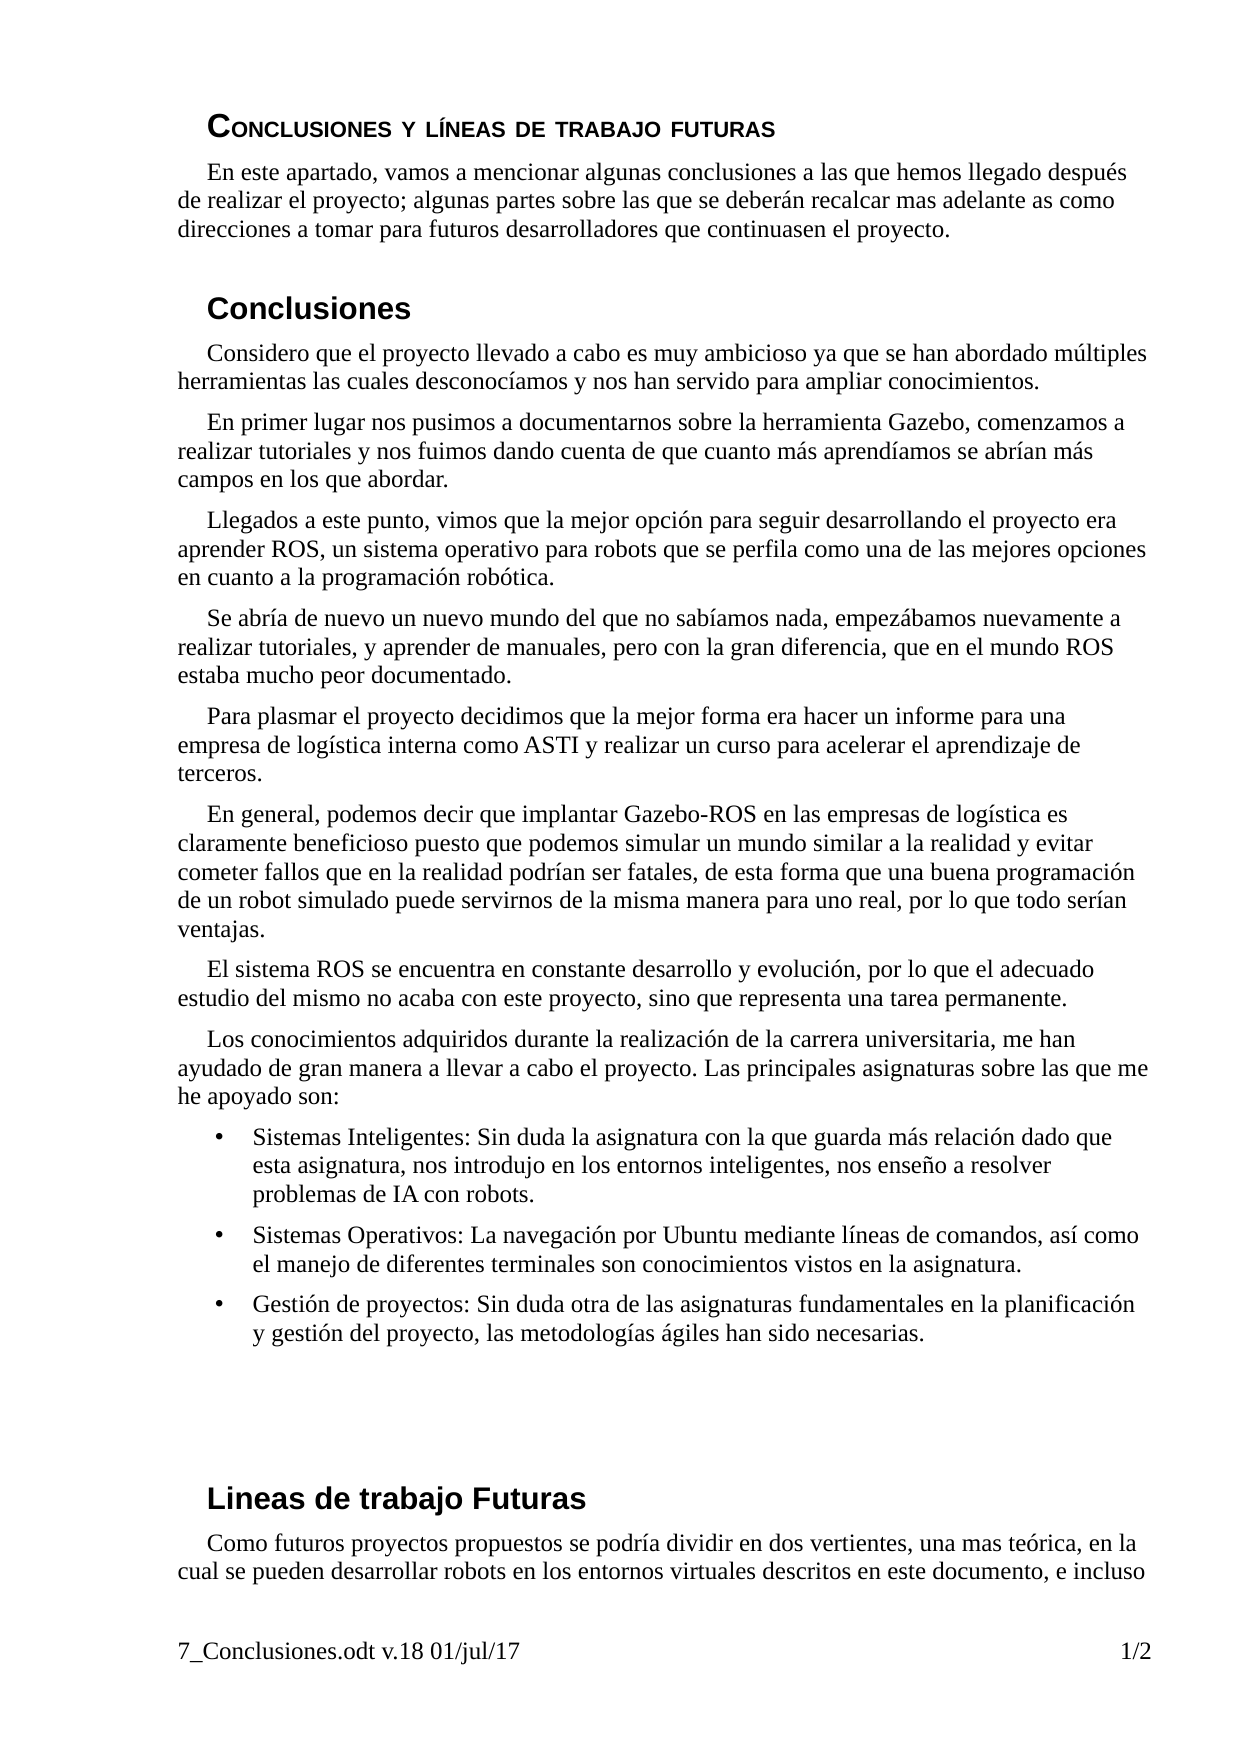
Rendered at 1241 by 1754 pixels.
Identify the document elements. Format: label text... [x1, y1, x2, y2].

text Los conocimientos adquiridos durante la realización de la carrera universitaria, me han ayudado de gran manera a llevar a cabo el proyecto. Las principales asignaturas sobre las que me he apoyado son: [177, 1024, 1152, 1110]
text En este apartado, vamos a mencionar algunas conclusiones a las que hemos llegado después de realizar el proyecto; algunas partes sobre las que se deberán recalcar mas adelante as como direcciones a tomar para futuros desarrolladores que continuasen el proyecto. [177, 157, 1152, 243]
text Para plasmar el proyecto decidimos que la mejor forma era hacer un informe para una empresa de logística interna como ASTI y realizar un curso para acelerar el aprendizaje de terceros. [177, 701, 1152, 787]
text Llegados a este punto, vimos que la mejor opción para seguir desarrollando el proyecto era aprender ROS, un sistema operativo para robots que se perfila como una de las mejores opciones en cuanto a la programación robótica. [177, 505, 1152, 591]
text Como futuros proyectos propuestos se podría dividir en dos vertientes, una mas teórica, en la cual se pueden desarrollar robots en los entornos virtuales descritos en este documento, e incluso [177, 1528, 1152, 1585]
subtitle Conclusiones y líneas de trabajo futuras [207, 106, 1152, 145]
list Sistemas Operativos: La navegación por Ubuntu mediante líneas de comandos, así como el manejo de diferentes terminales son conocimientos vistos en la asignatura. [215, 1220, 1152, 1277]
text Considero que el proyecto llevado a cabo es muy ambicioso ya que se han abordado múltiples herramientas las cuales desconocíamos y nos han servido para ampliar conocimientos. [177, 338, 1152, 395]
text Se abría de nuevo un nuevo mundo del que no sabíamos nada, empezábamos nuevamente a realizar tutoriales, y aprender de manuales, pero con la gran diferencia, que en el mundo ROS estaba mucho peor documentado. [177, 603, 1152, 689]
text En primer lugar nos pusimos a documentarnos sobre la herramienta Gazebo, comenzamos a realizar tutoriales y nos fuimos dando cuenta de que cuanto más aprendíamos se abrían más campos en los que abordar. [177, 407, 1152, 493]
subtitle Conclusiones [207, 290, 1152, 326]
text En general, podemos decir que implantar Gazebo-ROS en las empresas de logística es claramente beneficioso puesto que podemos simular un mundo similar a la realidad y evitar cometer fallos que en la realidad podrían ser fatales, de esta forma que una buena programación de un robot simulado puede servirnos de la misma manera para uno real, por lo que todo serían ventajas. [177, 799, 1152, 943]
list Sistemas Inteligentes: Sin duda la asignatura con la que guarda más relación dado que esta asignatura, nos introdujo en los entornos inteligentes, nos enseño a resolver problemas de IA con robots. [215, 1122, 1152, 1208]
text El sistema ROS se encuentra en constante desarrollo y evolución, por lo que el adecuado estudio del mismo no acaba con este proyecto, sino que representa una tarea permanente. [177, 954, 1152, 1012]
list Gestión de proyectos: Sin duda otra de las asignaturas fundamentales en la planificación y gestión del proyecto, las metodologías ágiles han sido necesarias. [215, 1289, 1152, 1347]
subtitle Lineas de trabajo Futuras [207, 1480, 1152, 1516]
